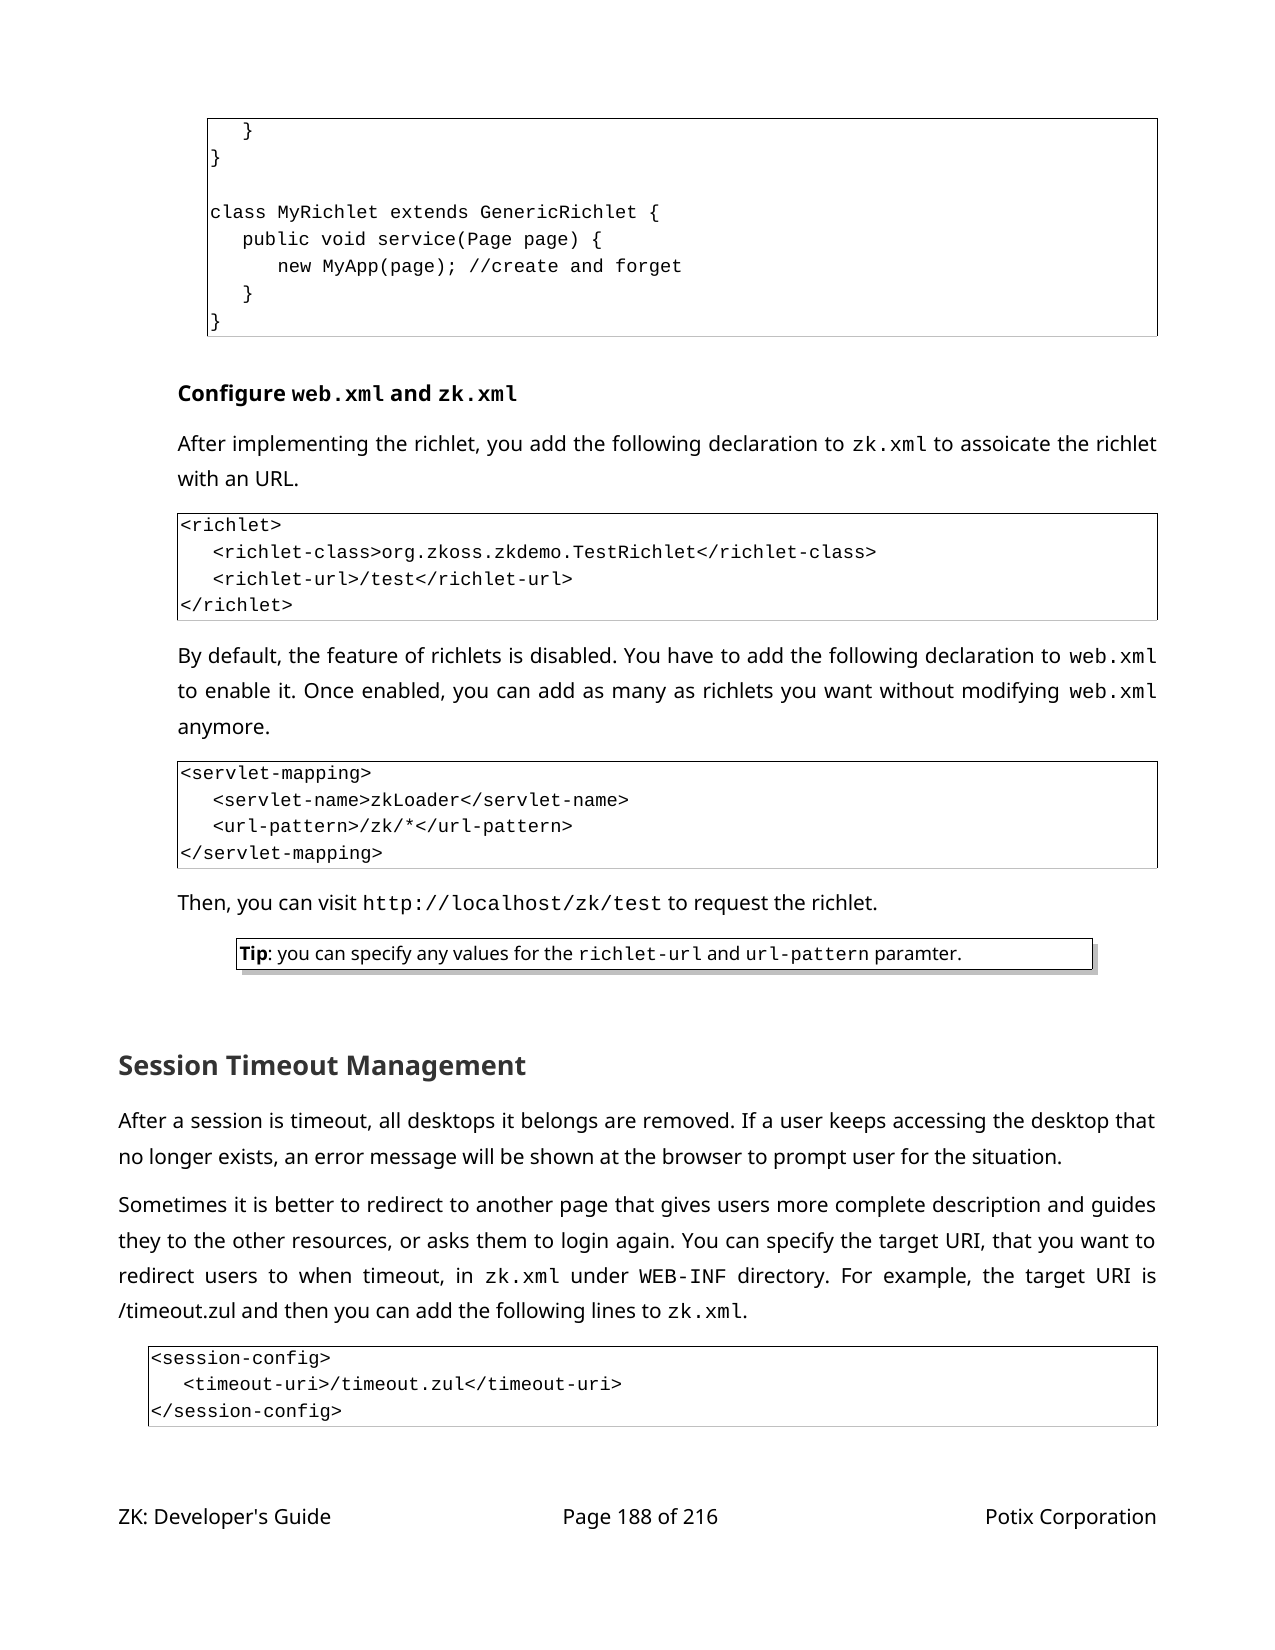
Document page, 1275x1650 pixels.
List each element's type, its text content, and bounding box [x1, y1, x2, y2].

text Tip: you can specify any values for the richlet-url and url-pattern paramter. [237, 939, 1092, 969]
text public void service(Page page) { [208, 227, 1157, 251]
text After implementing the richlet, you add the following declaration to zk.xml to assoicate the richlet with an URL. [177, 429, 1157, 493]
text } [208, 145, 1157, 169]
text } [208, 308, 1157, 336]
text <session-config> <timeout-uri>/timeout.zul</timeout-uri> </session-config> [149, 1347, 1157, 1426]
subtitle Session Timeout Management [118, 1046, 1157, 1083]
text } [208, 119, 1157, 142]
text Sometimes it is better to redirect to another page that gives users more complete description and guides they to the other resources, or asks them to login again. You can specify the target URI, that you want to redirect users to when timeout, in zk.xml under WEB-INF directory. For example, the target URI is /timeout.zul and then you can add the following lines to zk.xml. [118, 1191, 1157, 1325]
text class MyRichlet extends GenericRichlet { [208, 200, 1157, 224]
text By default, the feature of richlets is disabled. You have to add the following declaration to web.xml to enable it. Once enabled, you can add as many as richlets you want without modifying web.xml anymore. [177, 641, 1157, 740]
text } [208, 281, 1157, 306]
text new MyApp(page); //create and forget [208, 254, 1157, 278]
text After a session is timeout, all desktops it belongs are removed. If a user keeps accessing the desktop that no longer exists, an error message will be shown at the browser to prompt user for the situation. [118, 1107, 1157, 1170]
text <richlet> <richlet-class>org.zkoss.zkdemo.TestRichlet</richlet-class> <richlet-url>/test</richlet-url> </richlet> [178, 514, 1157, 620]
subtitle Configure web.xml and zk.xml [177, 378, 1157, 408]
text <servlet-mapping> <servlet-name>zkLoader</servlet-name> <url-pattern>/zk/*</url-pattern> </servlet-mapping> [178, 762, 1157, 868]
text Then, you can visit http://localhost/zk/test to request the richlet. [177, 888, 1157, 917]
